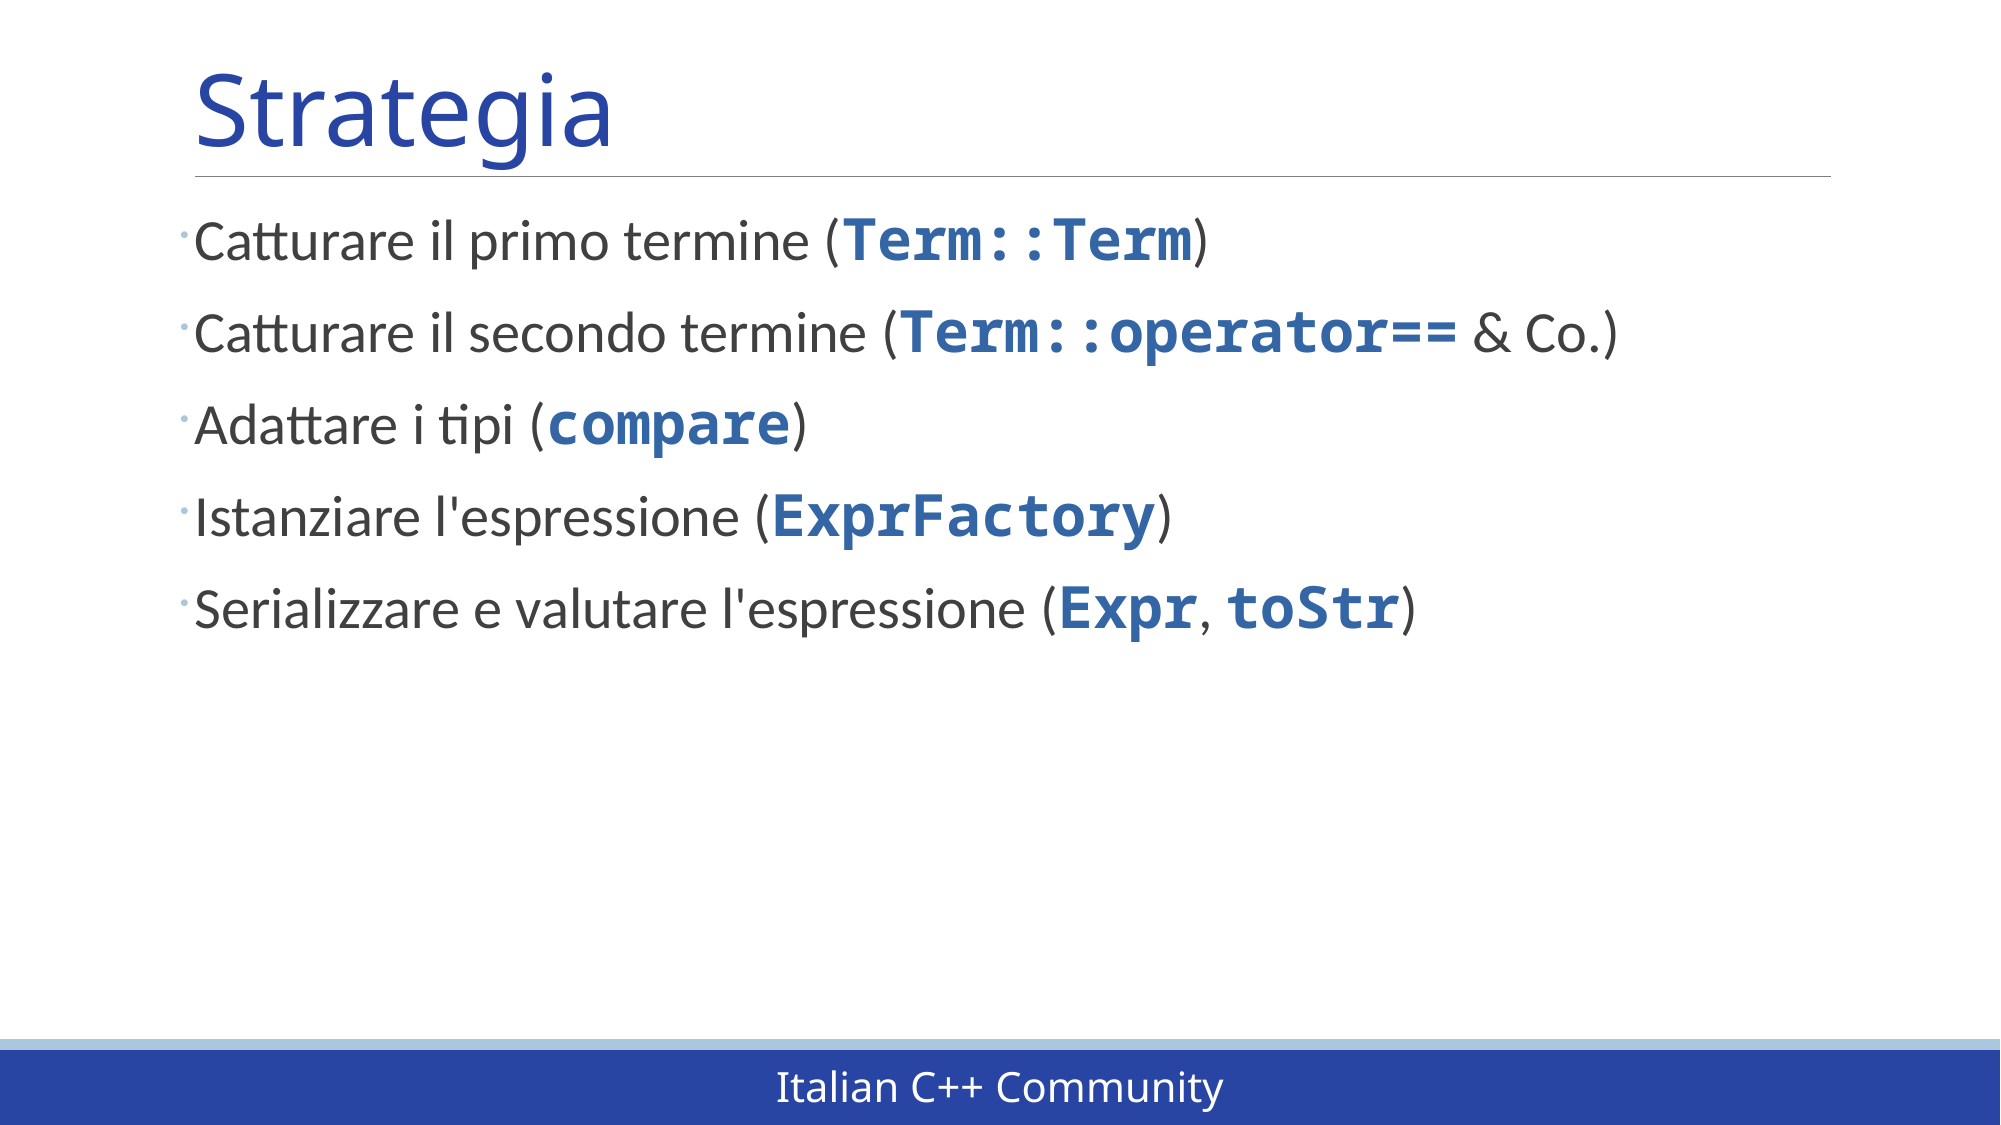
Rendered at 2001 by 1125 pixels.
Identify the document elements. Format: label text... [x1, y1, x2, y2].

list Catturare il primo termine (Term::Term) Catturare il secondo termine (Term::operator== & Co.) Adattare i tipi (compare) Istanziare l'espressione (ExprFactory) Serializzare e valutare l'espressione (Expr, toStr) [179, 202, 1830, 1011]
title Strategia [179, 2, 1830, 175]
